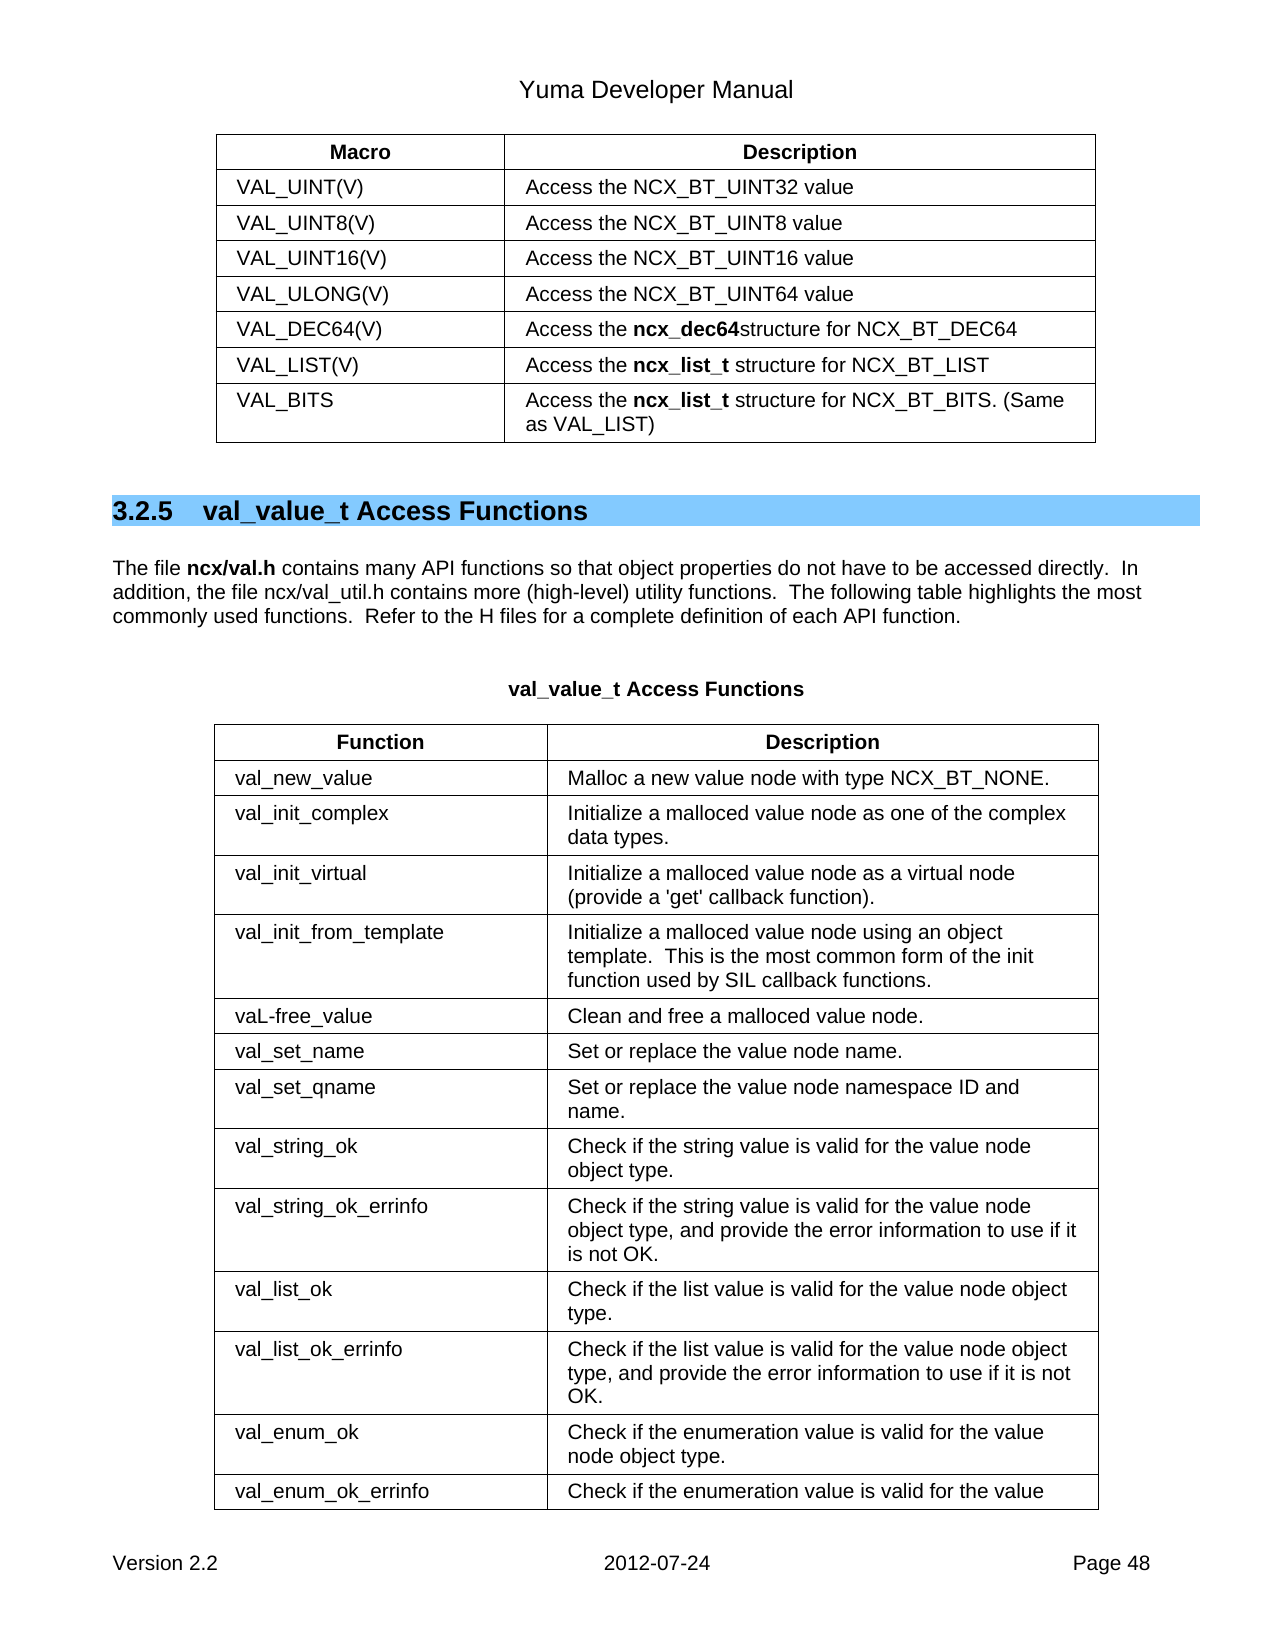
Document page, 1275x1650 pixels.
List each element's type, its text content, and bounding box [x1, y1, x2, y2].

subtitle val_value_t Access Functions [127, 676, 1185, 700]
table_cell VAL_LIST(V) [217, 348, 504, 382]
table_cell Check if the list value is valid for the value node object type, and provide the error information to use if it is not OK. [548, 1332, 1098, 1414]
text The file ncx/val.h contains many API functions so that object properties do not have to be accessed directly. In addition, the file ncx/val_util.h contains more (high-level) utility functions. The following table highlights the most commonly used functions. Refer to the H files for a complete definition of each API function. [112, 556, 1200, 627]
table_cell val_string_ok_errinfo [215, 1189, 547, 1271]
table_cell val_init_complex [215, 796, 547, 855]
table_cell Access the ncx_list_t structure for NCX_BT_BITS. (Same as VAL_LIST) [505, 384, 1095, 442]
table_cell VAL_UINT16(V) [217, 241, 504, 276]
table_cell Malloc a new value node with type NCX_BT_NONE. [548, 761, 1098, 795]
table_header Description [548, 725, 1098, 760]
table_cell val_set_name [215, 1034, 547, 1069]
table_cell val_enum_ok [215, 1415, 547, 1473]
table_cell Initialize a malloced value node as a virtual node (provide a 'get' callback function). [548, 856, 1098, 914]
table_cell Access the NCX_BT_UINT8 value [505, 206, 1095, 240]
table_cell Check if the enumeration value is valid for the value [548, 1475, 1098, 1509]
table_cell Initialize a malloced value node using an object template. This is the most common form of the init function used by SIL callback functions. [548, 915, 1098, 998]
table_cell val_list_ok_errinfo [215, 1332, 547, 1414]
table_cell VAL_UINT(V) [217, 170, 504, 205]
table_header Function [215, 725, 547, 760]
table_cell Check if the list value is valid for the value node object type. [548, 1272, 1098, 1331]
table_header Description [505, 135, 1095, 169]
subtitle val_value_t Access Functions [112, 495, 1200, 526]
table_cell Check if the string value is valid for the value node object type, and provide the error information to use if it is not OK. [548, 1189, 1098, 1271]
table_cell val_list_ok [215, 1272, 547, 1331]
table_cell val_init_from_template [215, 915, 547, 998]
table_cell val_init_virtual [215, 856, 547, 914]
table_cell VAL_BITS [217, 384, 504, 442]
table_cell VAL_UINT8(V) [217, 206, 504, 240]
table_cell val_string_ok [215, 1129, 547, 1188]
table_cell Initialize a malloced value node as one of the complex data types. [548, 796, 1098, 855]
table_cell val_enum_ok_errinfo [215, 1475, 547, 1509]
table_cell vaL-free_value [215, 999, 547, 1033]
table_cell Set or replace the value node name. [548, 1034, 1098, 1069]
table_header Macro [217, 135, 504, 169]
table_cell VAL_ULONG(V) [217, 277, 504, 311]
table_cell Check if the enumeration value is valid for the value node object type. [548, 1415, 1098, 1473]
table_cell Check if the string value is valid for the value node object type. [548, 1129, 1098, 1188]
table_cell val_new_value [215, 761, 547, 795]
table_cell Access the NCX_BT_UINT32 value [505, 170, 1095, 205]
table_cell Clean and free a malloced value node. [548, 999, 1098, 1033]
table_cell Access the NCX_BT_UINT16 value [505, 241, 1095, 276]
table_cell Access the NCX_BT_UINT64 value [505, 277, 1095, 311]
table_cell Access the ncx_dec64structure for NCX_BT_DEC64 [505, 312, 1095, 347]
table_cell Access the ncx_list_t structure for NCX_BT_LIST [505, 348, 1095, 382]
table_cell VAL_DEC64(V) [217, 312, 504, 347]
table_cell val_set_qname [215, 1070, 547, 1128]
table_cell Set or replace the value node namespace ID and name. [548, 1070, 1098, 1128]
